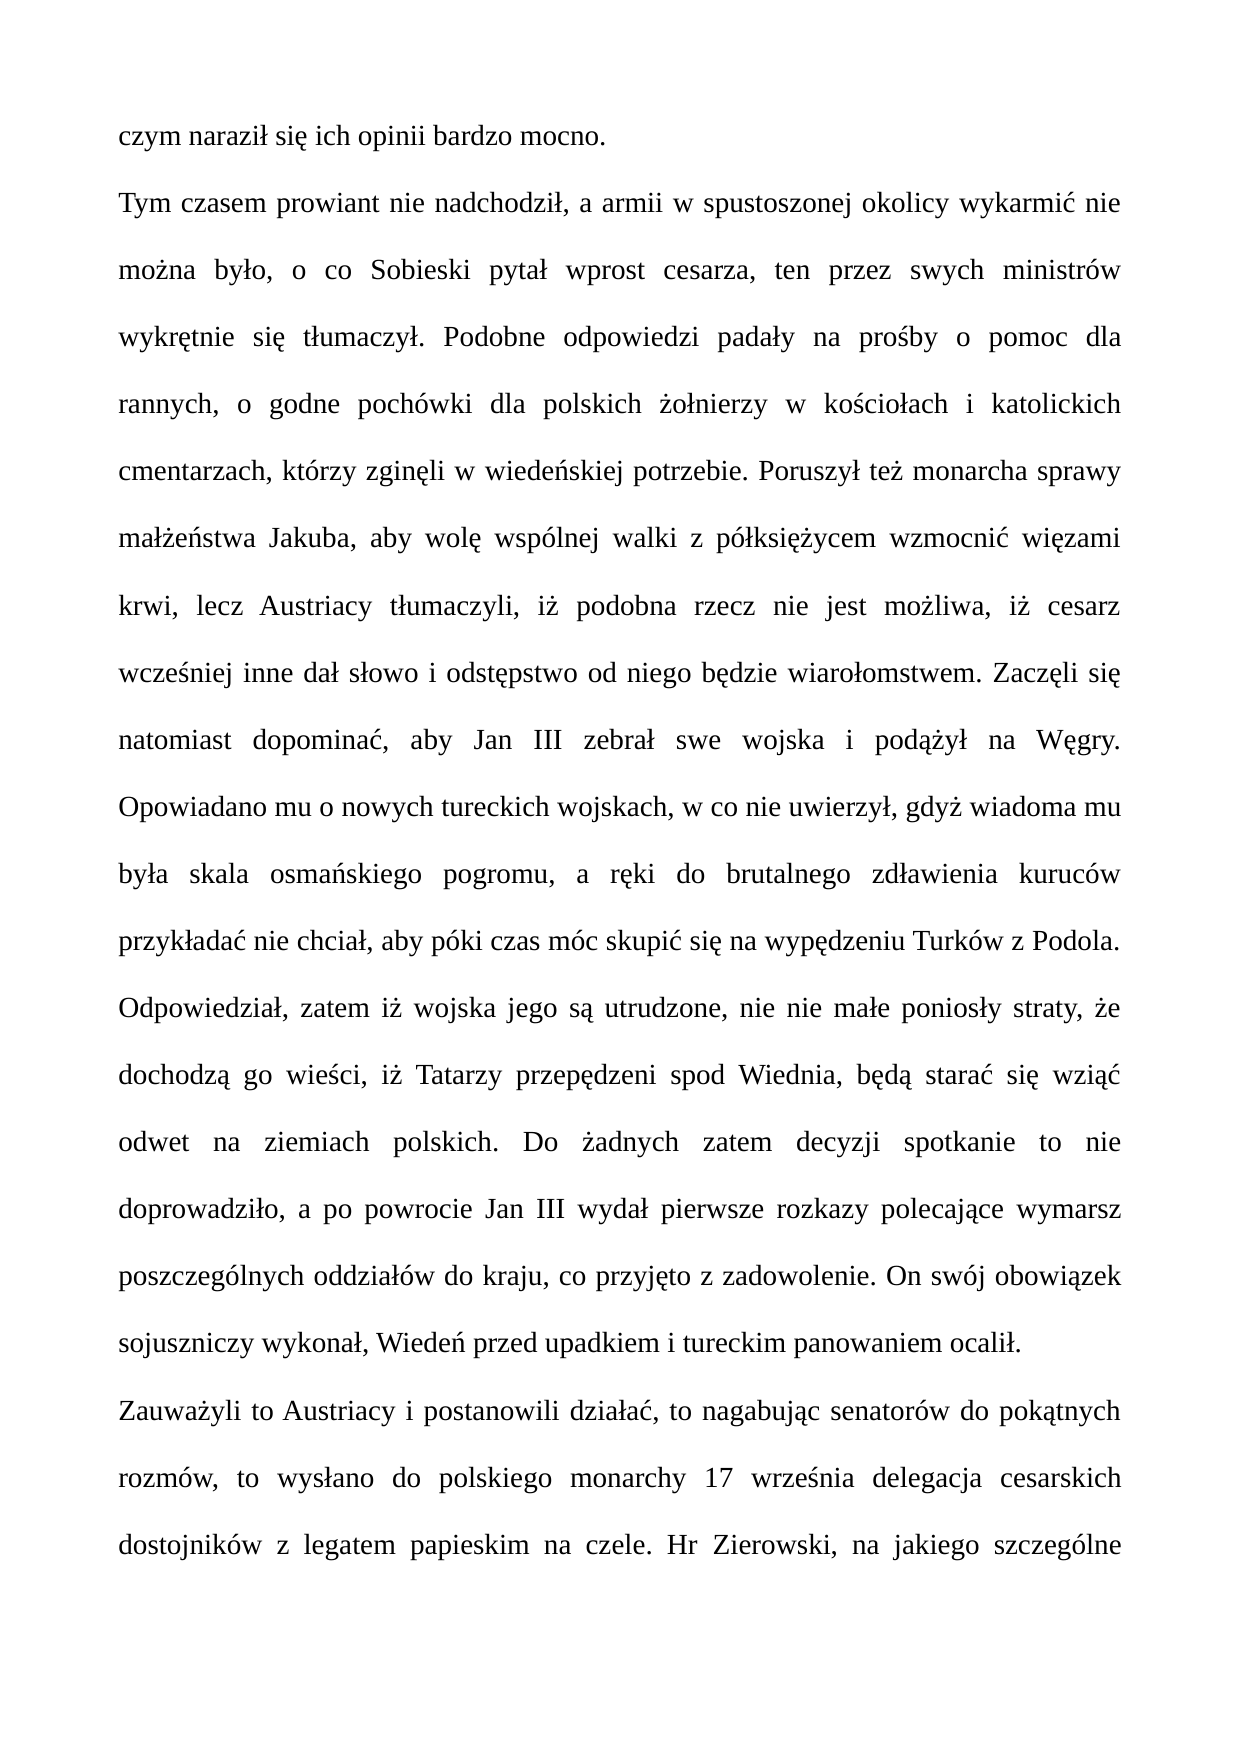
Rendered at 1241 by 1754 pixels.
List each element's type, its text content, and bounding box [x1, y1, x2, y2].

text Zauważyli to Austriacy i postanowili działać, to nagabując senatorów do pokątnych rozmów, to wysłano do polskiego monarchy 17 września delegacja cesarskich dostojników z legatem papieskim na czele. Hr Zierowski, na jakiego szczególne [118, 1393, 1122, 1560]
text Tym czasem prowiant nie nadchodził, a armii w spustoszonej okolicy wykarmić nie można było, o co Sobieski pytał wprost cesarza, ten przez swych ministrów wykrętnie się tłumaczył. Podobne odpowiedzi padały na prośby o pomoc dla rannych, o godne pochówki dla polskich żołnierzy w kościołach i katolickich cmentarzach, którzy zginęli w wiedeńskiej potrzebie. Poruszył też monarcha sprawy małżeństwa Jakuba, aby wolę wspólnej walki z półksiężycem wzmocnić więzami krwi, lecz Austriacy tłumaczyli, iż podobna rzecz nie jest możliwa, iż cesarz wcześniej inne dał słowo i odstępstwo od niego będzie wiarołomstwem. Zaczęli się natomiast dopominać, aby Jan III zebrał swe wojska i podążył na Węgry. Opowiadano mu o nowych tureckich wojskach, w co nie uwierzył, gdyż wiadoma mu była skala osmańskiego pogromu, a ręki do brutalnego zdławienia kuruców przykładać nie chciał, aby póki czas móc skupić się na wypędzeniu Turków z Podola. Odpowiedział, zatem iż wojska jego są utrudzone, nie nie małe poniosły straty, że dochodzą go wieści, iż Tatarzy przepędzeni spod Wiednia, będą starać się wziąć odwet na ziemiach polskich. Do żadnych zatem decyzji spotkanie to nie doprowadziło, a po powrocie Jan III wydał pierwsze rozkazy polecające wymarsz poszczególnych oddziałów do kraju, co przyjęto z zadowolenie. On swój obowiązek sojuszniczy wykonał, Wiedeń przed upadkiem i tureckim panowaniem ocalił. [118, 185, 1122, 1359]
text czym naraził się ich opinii bardzo mocno. [118, 118, 1122, 152]
